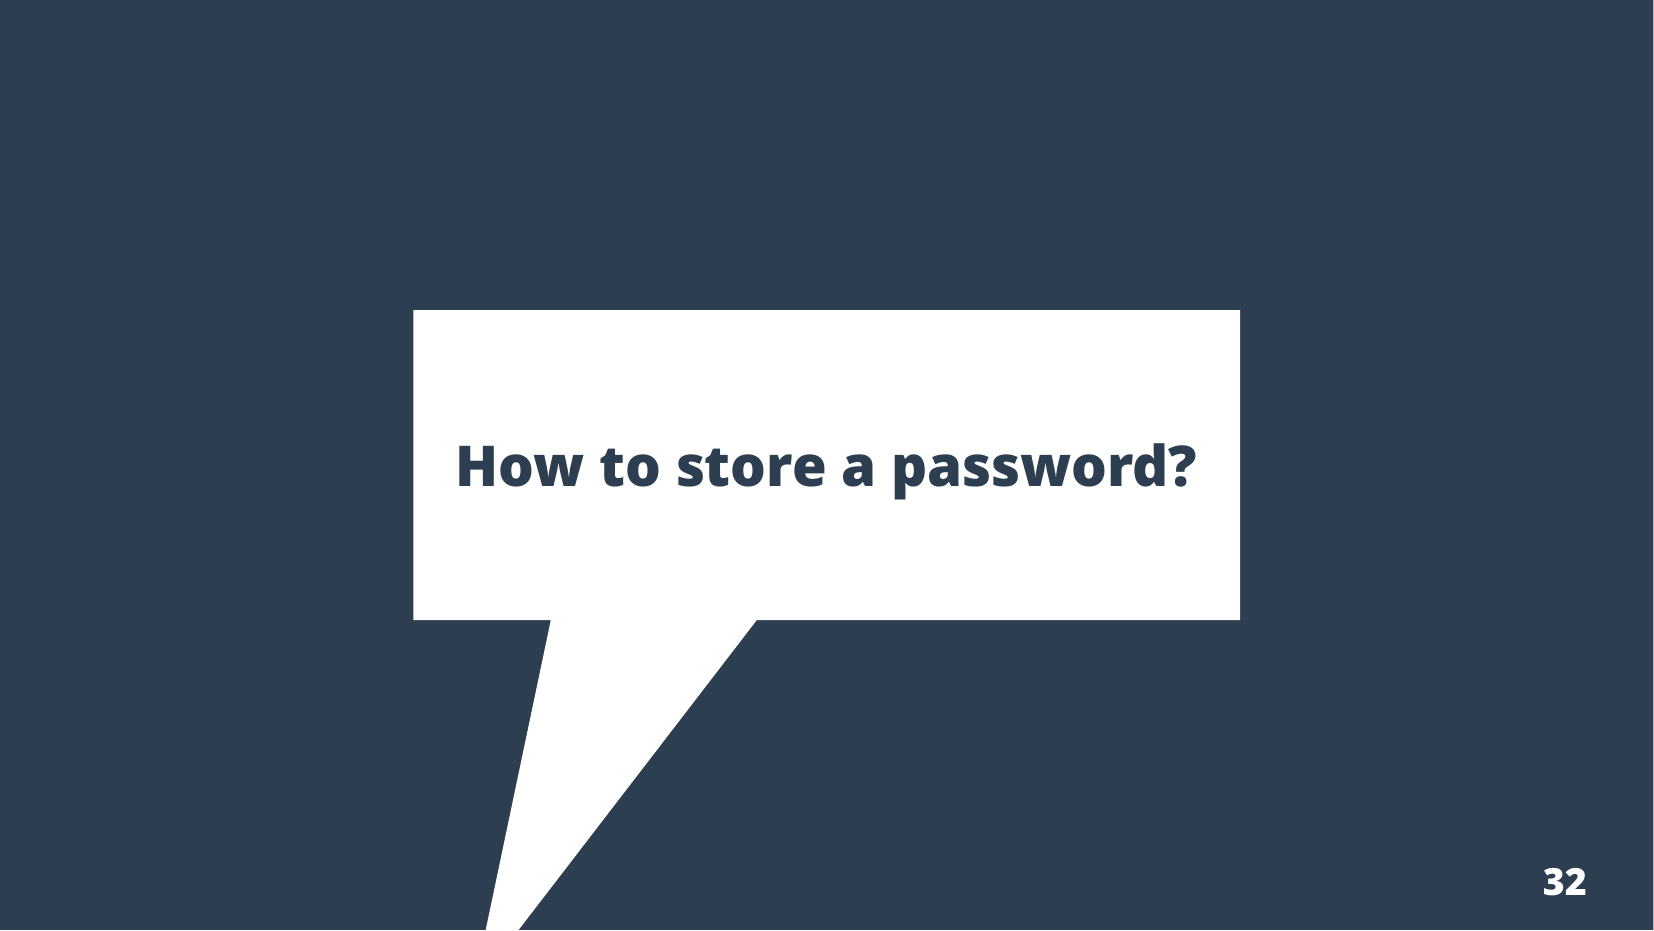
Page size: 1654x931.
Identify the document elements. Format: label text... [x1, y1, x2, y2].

title How to store a password? [442, 332, 1211, 598]
